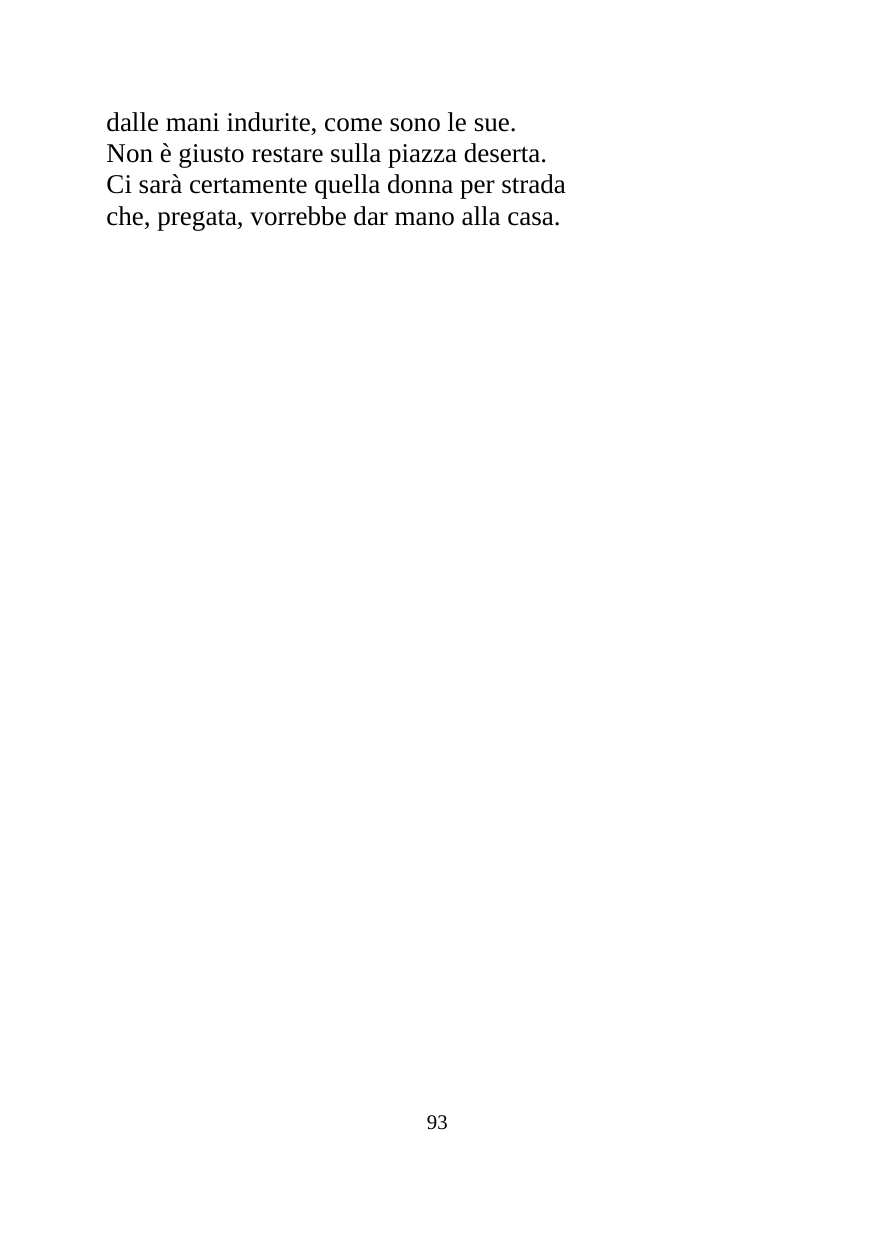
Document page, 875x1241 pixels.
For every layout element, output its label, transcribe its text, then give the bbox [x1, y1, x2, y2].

text dalle mani indurite, come sono le sue. Non è giusto restare sulla piazza deserta. Ci sarà certamente quella donna per strada che, pregata, vorrebbe dar mano alla casa. [106, 106, 768, 231]
